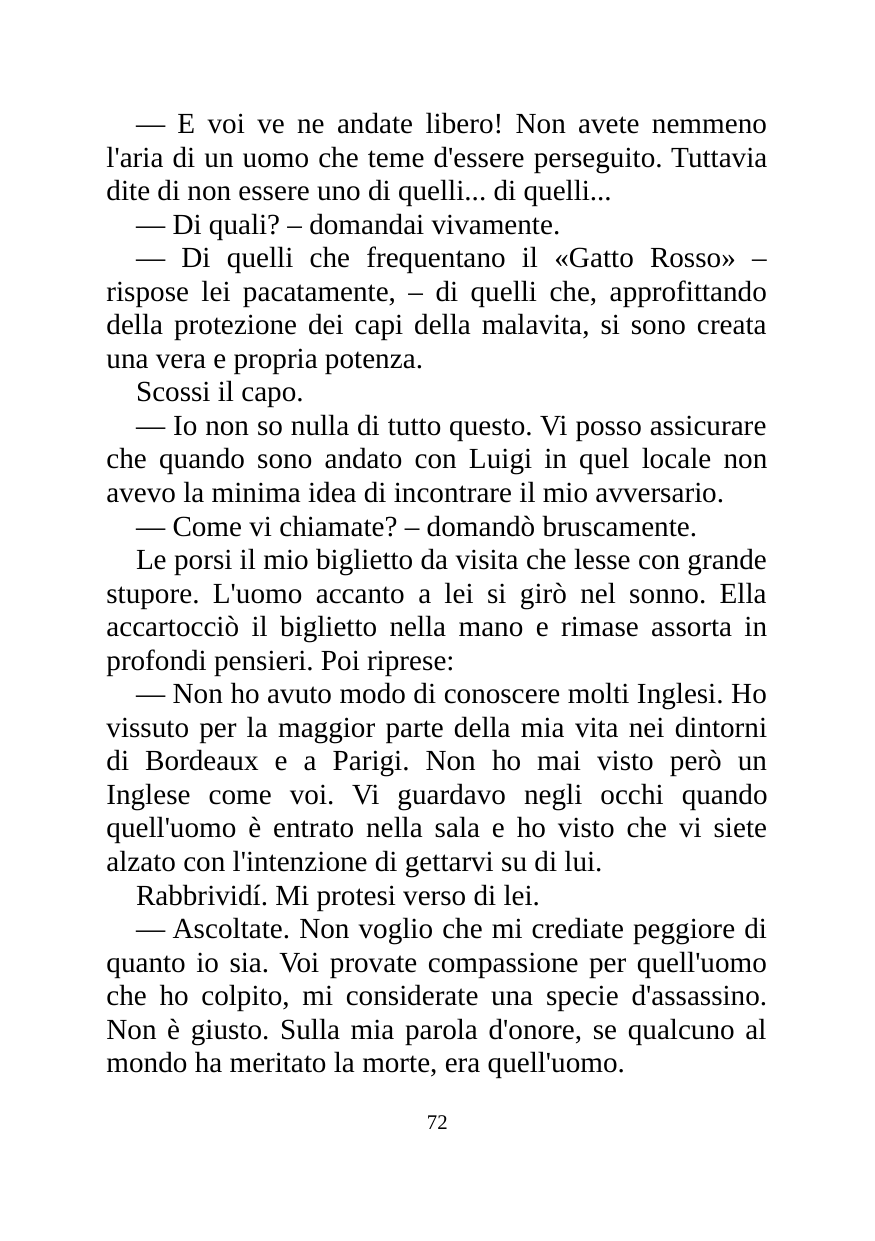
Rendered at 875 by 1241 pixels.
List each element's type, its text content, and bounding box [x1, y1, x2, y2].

text Rabbrividí. Mi protesi verso di lei. [106, 878, 768, 911]
text — Di quelli che frequentano il «Gatto Rosso» – rispose lei pacatamente, – di quelli che, approfittando della protezione dei capi della malavita, si sono creata una vera e propria potenza. [106, 240, 768, 374]
text Scossi il capo. [106, 374, 768, 408]
text — Non ho avuto modo di conoscere molti Inglesi. Ho vissuto per la maggior parte della mia vita nei dintorni di Bordeaux e a Parigi. Non ho mai visto però un Inglese come voi. Vi guardavo negli occhi quando quell'uomo è entrato nella sala e ho visto che vi siete alzato con l'intenzione di gettarvi su di lui. [106, 676, 768, 878]
text — Io non so nulla di tutto questo. Vi posso assicurare che quando sono andato con Luigi in quel locale non avevo la minima idea di incontrare il mio avversario. [106, 408, 768, 509]
text — Come vi chiamate? – domandò bruscamente. [106, 509, 768, 542]
text — E voi ve ne andate libero! Non avete nemmeno l'aria di un uomo che teme d'essere perseguito. Tuttavia dite di non essere uno di quelli... di quelli... [106, 106, 768, 207]
text — Ascoltate. Non voglio che mi crediate peggiore di quanto io sia. Voi provate compassione per quell'uomo che ho colpito, mi considerate una specie d'assassino. Non è giusto. Sulla mia parola d'onore, se qualcuno al mondo ha meritato la morte, era quell'uomo. [106, 911, 768, 1079]
text Le porsi il mio biglietto da visita che lesse con grande stupore. L'uomo accanto a lei si girò nel sonno. Ella accartocciò il biglietto nella mano e rimase assorta in profondi pensieri. Poi riprese: [106, 542, 768, 676]
text — Di quali? – domandai vivamente. [106, 207, 768, 240]
